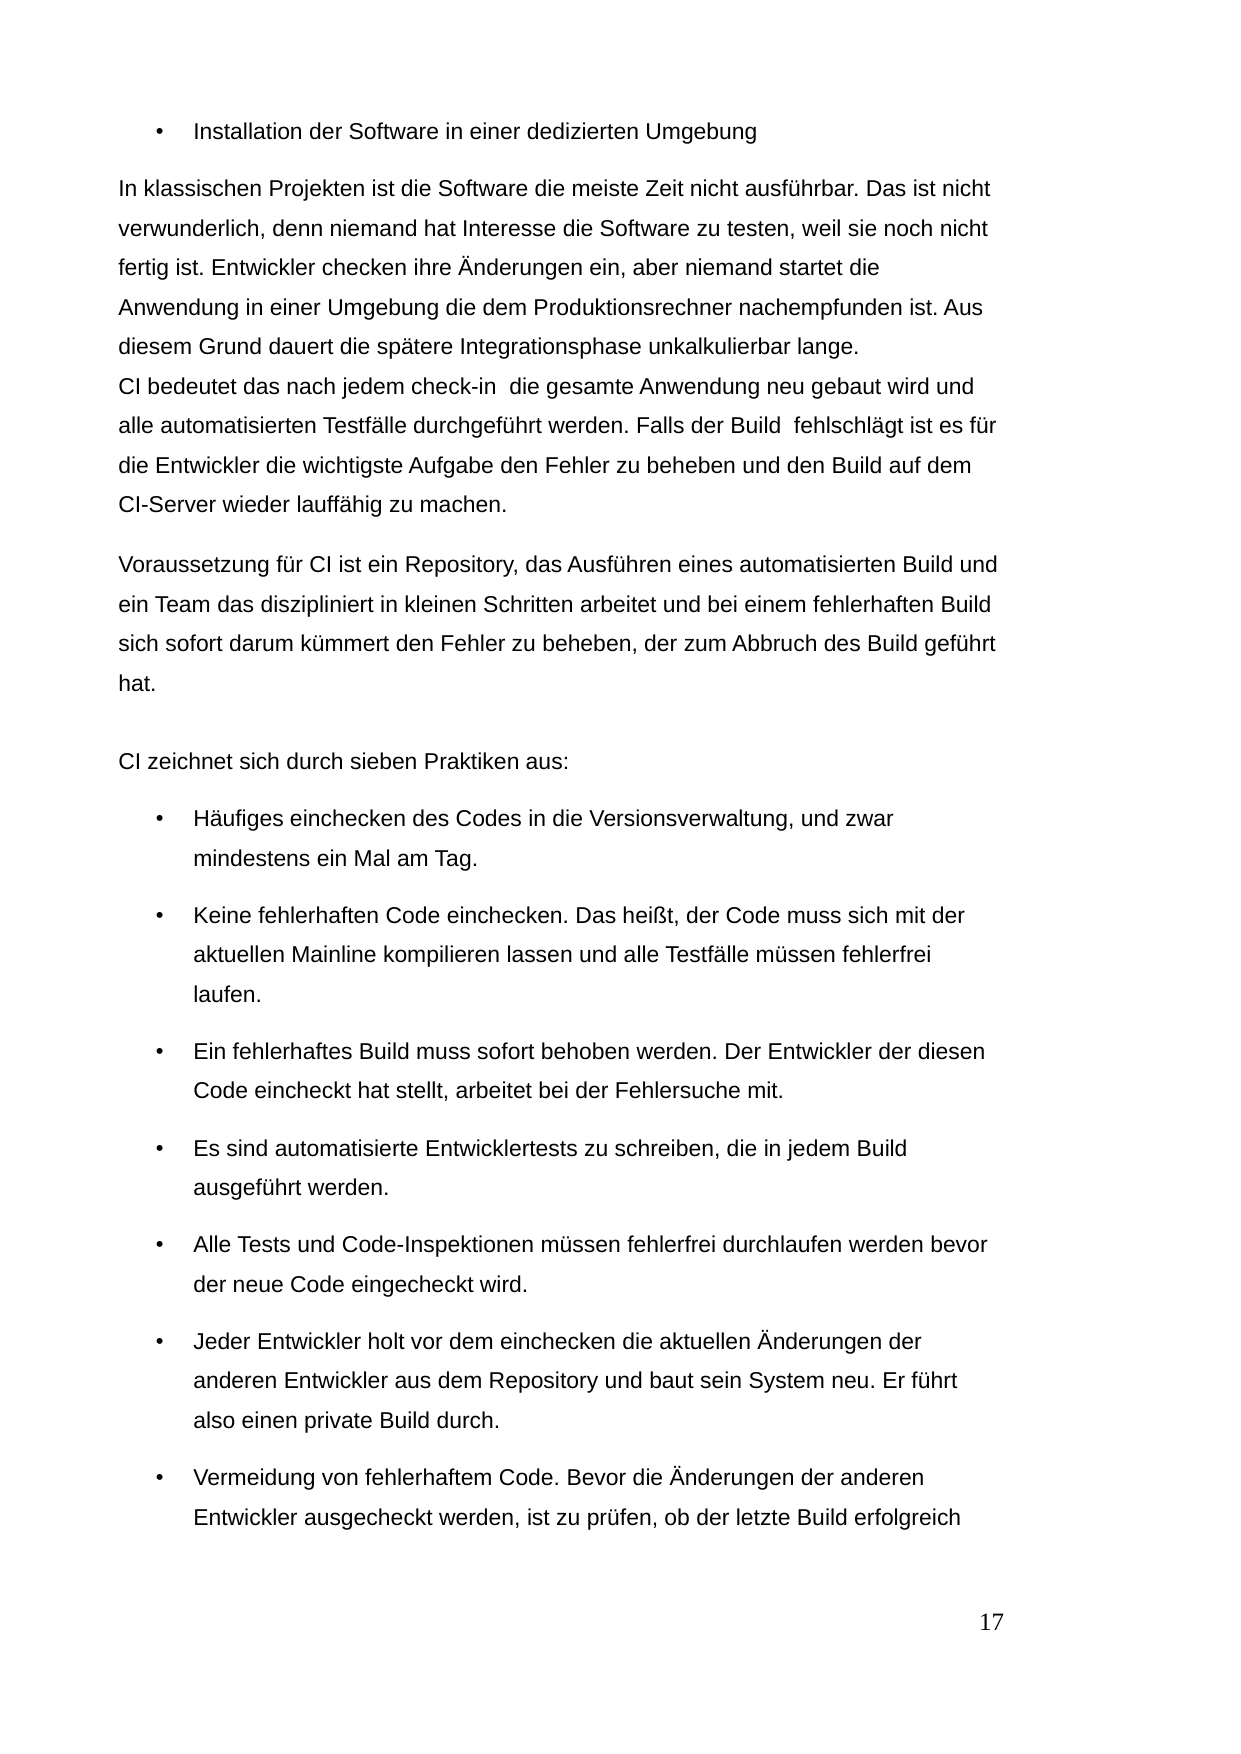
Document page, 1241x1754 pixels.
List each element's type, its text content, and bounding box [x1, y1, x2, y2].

text CI bedeutet das nach jedem check-in die gesamte Anwendung neu gebaut wird und alle automatisierten Testfälle durchgeführt werden. Falls der Build fehlschlägt ist es für die Entwickler die wichtigste Aufgabe den Fehler zu beheben und den Build auf dem CI-Server wieder lauffähig zu machen. [118, 373, 1004, 517]
text Voraussetzung für CI ist ein Repository, das Ausführen eines automatisierten Build und ein Team das diszipliniert in kleinen Schritten arbeitet und bei einem fehlerhaften Build sich sofort darum kümmert den Fehler zu beheben, der zum Abbruch des Build geführt hat. [118, 551, 1004, 696]
text CI zeichnet sich durch sieben Praktiken aus: [118, 748, 1004, 774]
list Häufiges einchecken des Codes in die Versionsverwaltung, und zwar mindestens ein Mal am Tag. [156, 805, 1004, 871]
list Es sind automatisierte Entwicklertests zu schreiben, die in jedem Build ausgeführt werden. [156, 1134, 1004, 1200]
text In klassischen Projekten ist die Software die meiste Zeit nicht ausführbar. Das ist nicht verwunderlich, denn niemand hat Interesse die Software zu testen, weil sie noch nicht fertig ist. Entwickler checken ihre Änderungen ein, aber niemand startet die Anwendung in einer Umgebung die dem Produktionsrechner nachempfunden ist. Aus diesem Grund dauert die spätere Integrationsphase unkalkulierbar lange. [118, 175, 1004, 359]
list Alle Tests und Code-Inspektionen müssen fehlerfrei durchlaufen werden bevor der neue Code eingecheckt wird. [156, 1231, 1004, 1297]
list Ein fehlerhaftes Build muss sofort behoben werden. Der Entwickler der diesen Code eincheckt hat stellt, arbeitet bei der Fehlersuche mit. [156, 1038, 1004, 1104]
list Jeder Entwickler holt vor dem einchecken die aktuellen Änderungen der anderen Entwickler aus dem Repository und baut sein System neu. Er führt also einen private Build durch. [156, 1328, 1004, 1433]
list Installation der Software in einer dedizierten Umgebung [156, 118, 1004, 144]
list Keine fehlerhaften Code einchecken. Das heißt, der Code muss sich mit der aktuellen Mainline kompilieren lassen und alle Testfälle müssen fehlerfrei laufen. [156, 902, 1004, 1007]
list Vermeidung von fehlerhaftem Code. Bevor die Änderungen der anderen Entwickler ausgecheckt werden, ist zu prüfen, ob der letzte Build erfolgreich [156, 1464, 1004, 1530]
